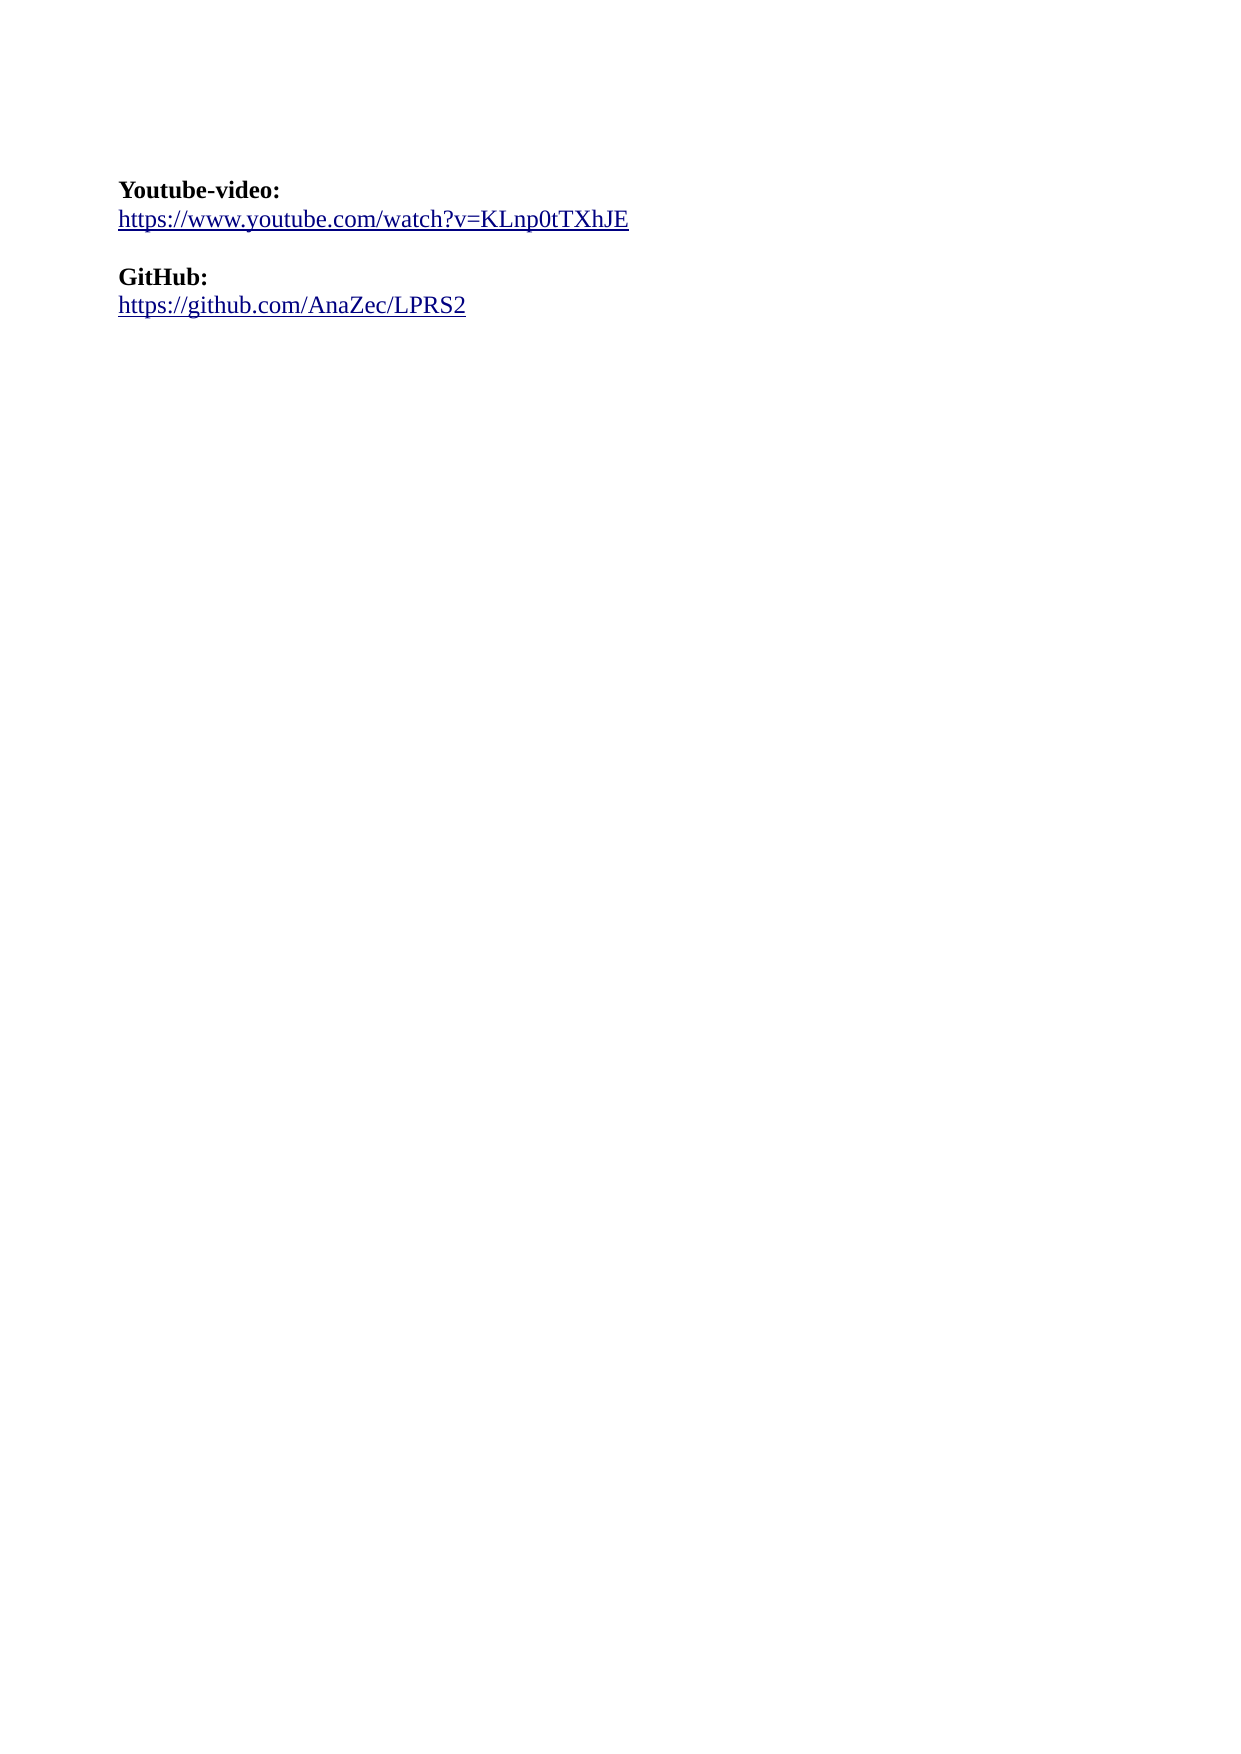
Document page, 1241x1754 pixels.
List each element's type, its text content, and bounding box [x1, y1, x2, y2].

text https://github.com/AnaZec/LPRS2 [118, 291, 1122, 319]
text GitHub: [118, 262, 1122, 291]
text Youtube-video: [118, 176, 1122, 204]
text https://www.youtube.com/watch?v=KLnp0tTXhJE [118, 204, 1122, 233]
